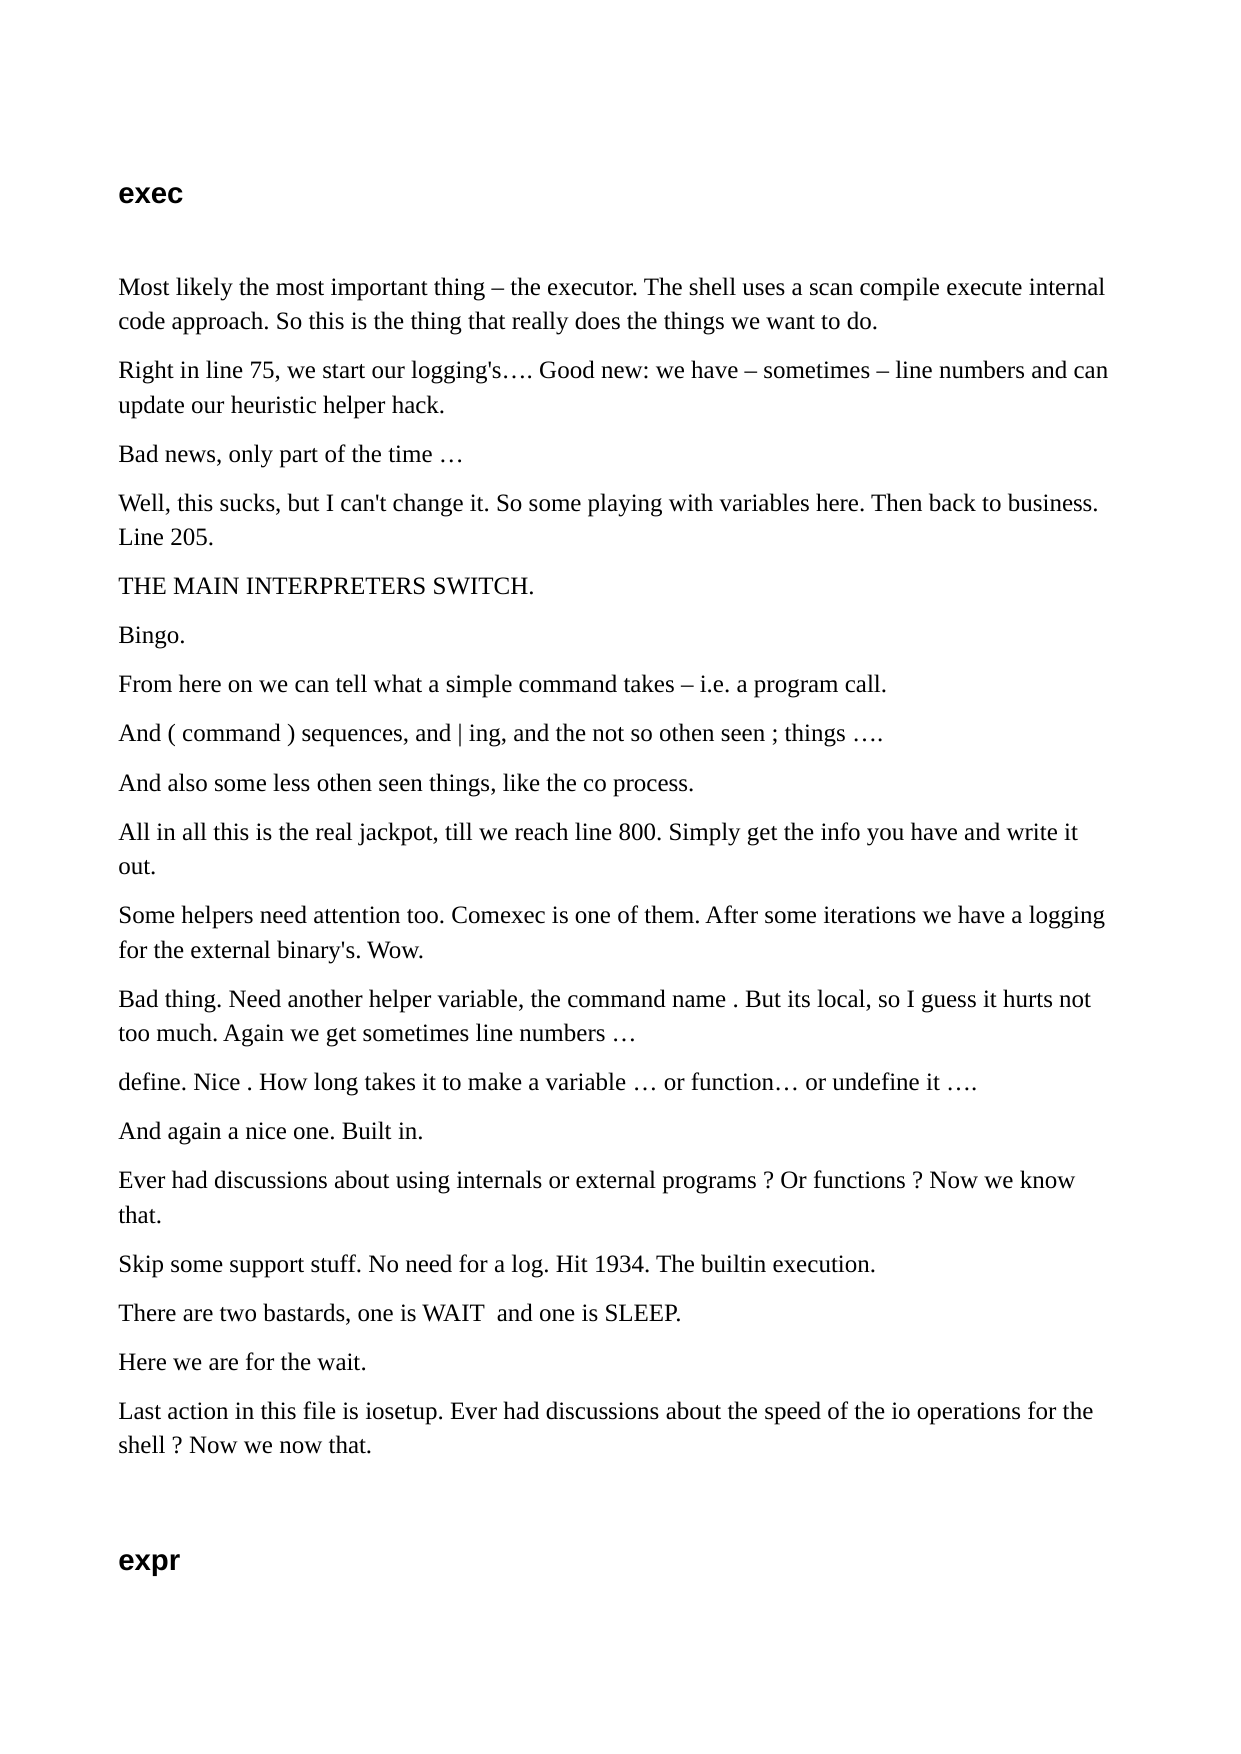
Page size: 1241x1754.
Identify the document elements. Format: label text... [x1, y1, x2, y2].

text All in all this is the real jackpot, till we reach line 800. Simply get the info you have and write it out. [118, 817, 1122, 880]
text Bad thing. Need another helper variable, the command name . But its local, so I guess it hurts not too much. Again we get sometimes line numbers … [118, 984, 1122, 1047]
text And also some less othen seen things, like the co process. [118, 768, 1122, 796]
text Well, this sucks, but I can't change it. So some playing with variables here. Then back to business. Line 205. [118, 488, 1122, 551]
text Bad news, only part of the time … [118, 439, 1122, 467]
text THE MAIN INTERPRETERS SWITCH. [118, 571, 1122, 600]
text Here we are for the wait. [118, 1347, 1122, 1376]
text Some helpers need attention too. Comexec is one of them. After some iterations we have a logging for the external binary's. Wow. [118, 900, 1122, 963]
text From here on we can tell what a simple command takes – i.e. a program call. [118, 669, 1122, 698]
text There are two bastards, one is WAIT and one is SLEEP. [118, 1298, 1122, 1327]
text Skip some support stuff. No need for a log. Hit 1934. The builtin execution. [118, 1249, 1122, 1278]
text And ( command ) sequences, and | ing, and the not so othen seen ; things …. [118, 718, 1122, 747]
text define. Nice . How long takes it to make a variable … or function… or undefine it …. [118, 1067, 1122, 1096]
text And again a nice one. Built in. [118, 1116, 1122, 1145]
text Last action in this file is iosetup. Ever had discussions about the speed of the io operations for the shell ? Now we now that. [118, 1396, 1122, 1459]
text Right in line 75, we start our logging's…. Good new: we have – sometimes – line numbers and can update our heuristic helper hack. [118, 355, 1122, 418]
subtitle exec [118, 176, 1122, 210]
text Most likely the most important thing – the executor. The shell uses a scan compile execute internal code approach. So this is the thing that really does the things we want to do. [118, 272, 1122, 335]
text Ever had discussions about using internals or external programs ? Or functions ? Now we know that. [118, 1165, 1122, 1229]
subtitle expr [118, 1543, 1122, 1577]
text Bingo. [118, 620, 1122, 649]
